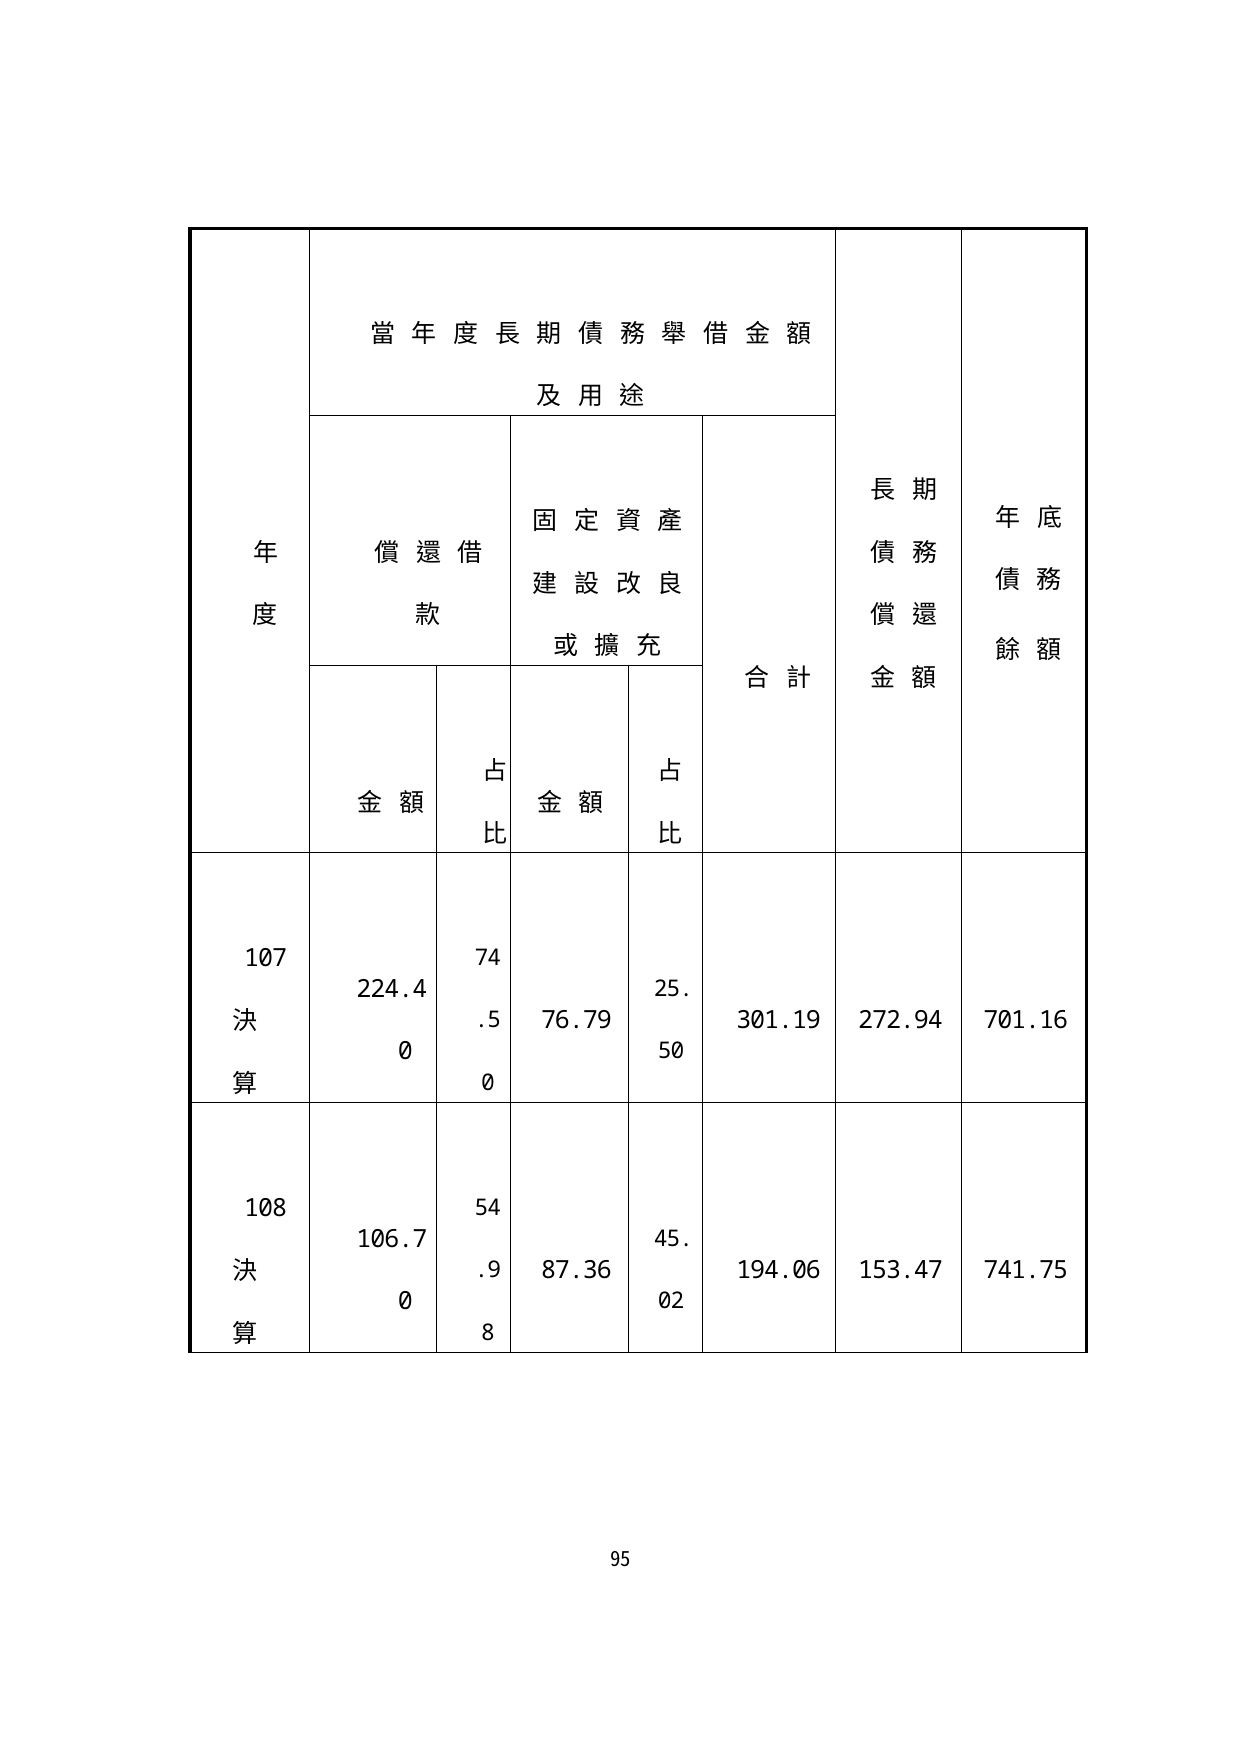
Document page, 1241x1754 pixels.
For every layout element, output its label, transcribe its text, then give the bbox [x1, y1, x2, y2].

table_header 長期債務償還金額 [836, 230, 961, 852]
table_cell 占比 [629, 666, 702, 852]
table_cell 87.36 [511, 1103, 628, 1352]
table_cell 153.47 [836, 1103, 961, 1352]
table_cell 固定資產建設改良或擴充 [511, 416, 702, 665]
table_header 年底債務 餘額 [962, 230, 1085, 852]
table_cell 74.50 [437, 853, 510, 1102]
table_cell 301.19 [703, 853, 835, 1102]
table_cell 償還借款 [310, 416, 510, 665]
table_cell 107決算 [192, 853, 309, 1102]
table_cell 金額 [511, 666, 628, 852]
table_cell 45.02 [629, 1103, 702, 1352]
table_cell 741.75 [962, 1103, 1085, 1352]
table_cell 106.70 [310, 1103, 436, 1352]
table_cell 194.06 [703, 1103, 835, 1352]
table_cell 25.50 [629, 853, 702, 1102]
table_cell 701.16 [962, 853, 1085, 1102]
table_cell 108決算 [192, 1103, 309, 1352]
table_cell 76.79 [511, 853, 628, 1102]
table_cell 占比 [437, 666, 510, 852]
table_cell 合計 [703, 416, 835, 852]
table_header 當年度長期債務舉借金額及用途 [310, 230, 835, 415]
table_cell 54.98 [437, 1103, 510, 1352]
table_cell 272.94 [836, 853, 961, 1102]
table_cell 224.40 [310, 853, 436, 1102]
table_cell 金額 [310, 666, 436, 852]
table_header 年度 [192, 230, 309, 852]
